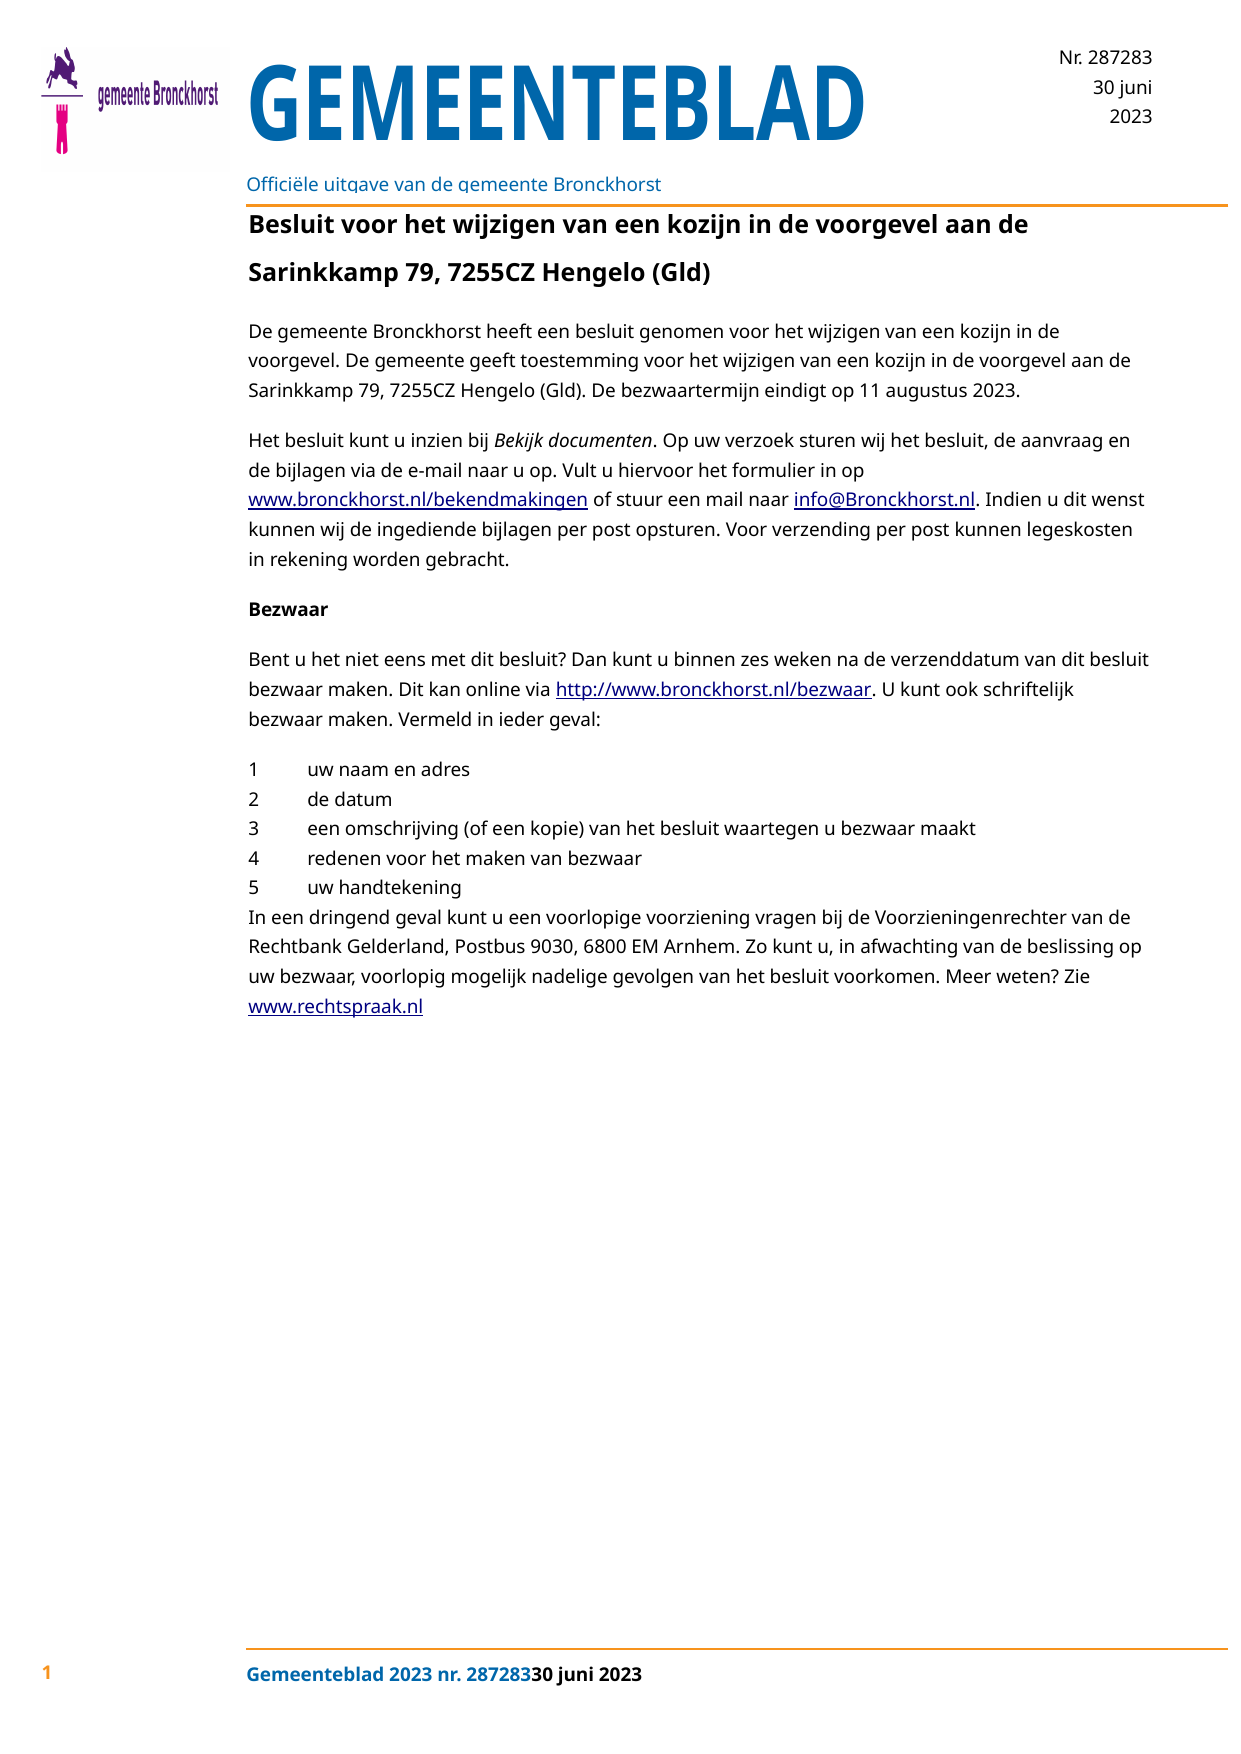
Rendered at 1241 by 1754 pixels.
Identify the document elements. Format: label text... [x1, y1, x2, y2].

text Het besluit kunt u inzien bij Bekijk documenten. Op uw verzoek sturen wij het besluit, de aanvraag en de bijlagen via de e-mail naar u op. Vult u hiervoor het formulier in op www.bronckhorst.nl/bekendmakingen of stuur een mail naar info@Bronckhorst.nl. Indien u dit wenst kunnen wij de ingediende bijlagen per post opsturen. Voor verzending per post kunnen legeskosten in rekening worden gebracht. [248, 427, 1152, 572]
list uw handtekening [248, 874, 1152, 900]
list redenen voor het maken van bezwaar [248, 845, 1152, 871]
text Besluit voor het wijzigen van een kozijn in de voorgevel aan de Sarinkkamp 79, 7255CZ Hengelo (Gld) [248, 207, 1152, 288]
list een omschrijving (of een kopie) van het besluit waartegen u bezwaar maakt [248, 815, 1152, 841]
picture [41, 47, 231, 172]
text De gemeente Bronckhorst heeft een besluit genomen voor het wijzigen van een kozijn in de voorgevel. De gemeente geeft toestemming voor het wijzigen van een kozijn in de voorgevel aan de Sarinkkamp 79, 7255CZ Hengelo (Gld). De bezwaartermijn eindigt op 11 augustus 2023. [248, 318, 1152, 403]
list uw naam en adres [248, 756, 1152, 782]
text Bezwaar [248, 596, 1152, 622]
text Bent u het niet eens met dit besluit? Dan kunt u binnen zes weken na de verzenddatum van dit besluit bezwaar maken. Dit kan online via http://www.bronckhorst.nl/bezwaar. U kunt ook schriftelijk bezwaar maken. Vermeld in ieder geval: [248, 647, 1152, 732]
list de datum [248, 786, 1152, 812]
text In een dringend geval kunt u een voorlopige voorziening vragen bij de Voorzieningenrechter van de Rechtbank Gelderland, Postbus 9030, 6800 EM Arnhem. Zo kunt u, in afwachting van de beslissing op uw bezwaar, voorlopig mogelijk nadelige gevolgen van het besluit voorkomen. Meer weten? Zie www.rechtspraak.nl [248, 904, 1152, 1019]
